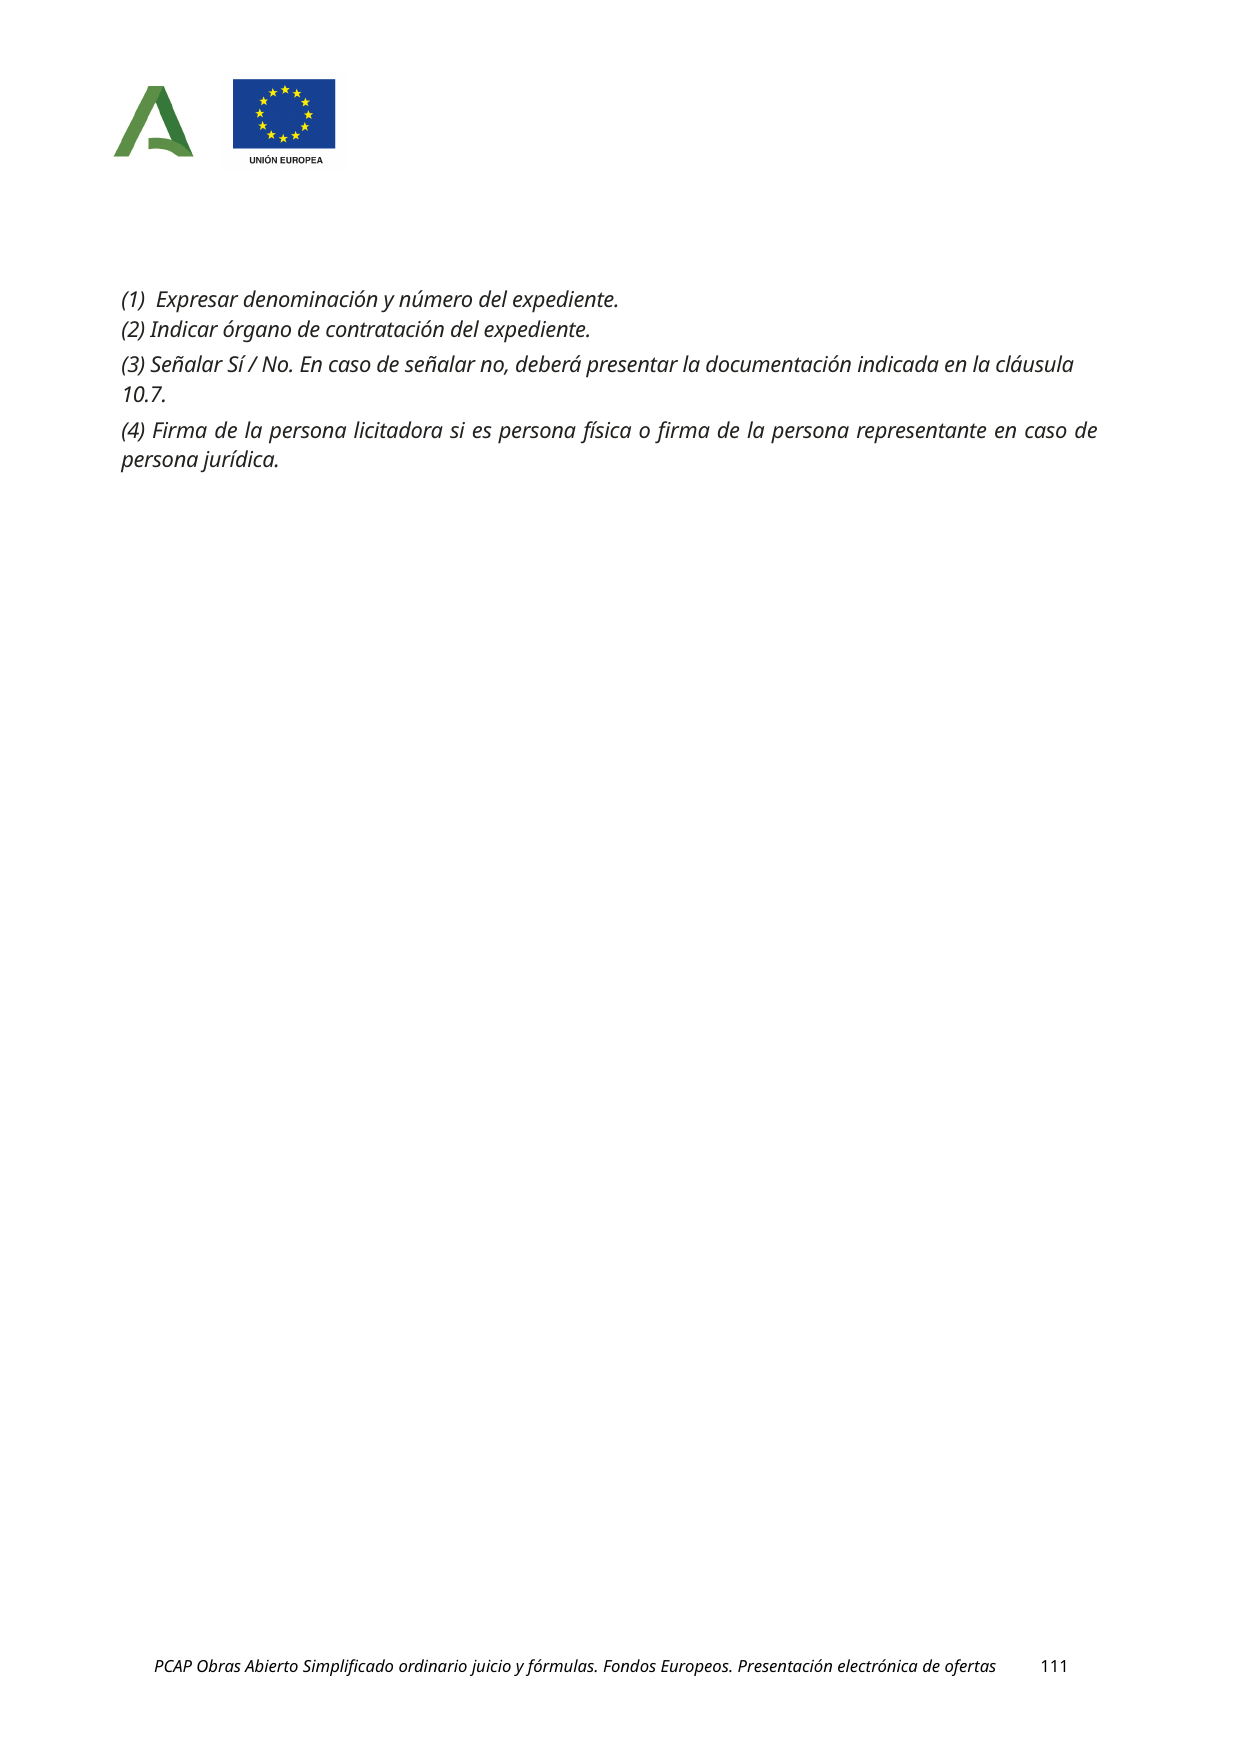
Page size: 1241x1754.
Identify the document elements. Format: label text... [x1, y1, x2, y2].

picture [221, 73, 347, 171]
list (2) Indicar órgano de contratación del expediente. [118, 313, 1104, 346]
text (4) Firma de la persona licitadora si es persona física o firma de la persona representante en caso de persona jurídica. [118, 412, 1104, 477]
picture [109, 81, 198, 161]
list (1) Expresar denominación y número del expediente. [118, 284, 1104, 313]
text (3) Señalar Sí / No. En caso de señalar no, deberá presentar la documentación indicada en la cláusula 10.7. [118, 346, 1104, 412]
